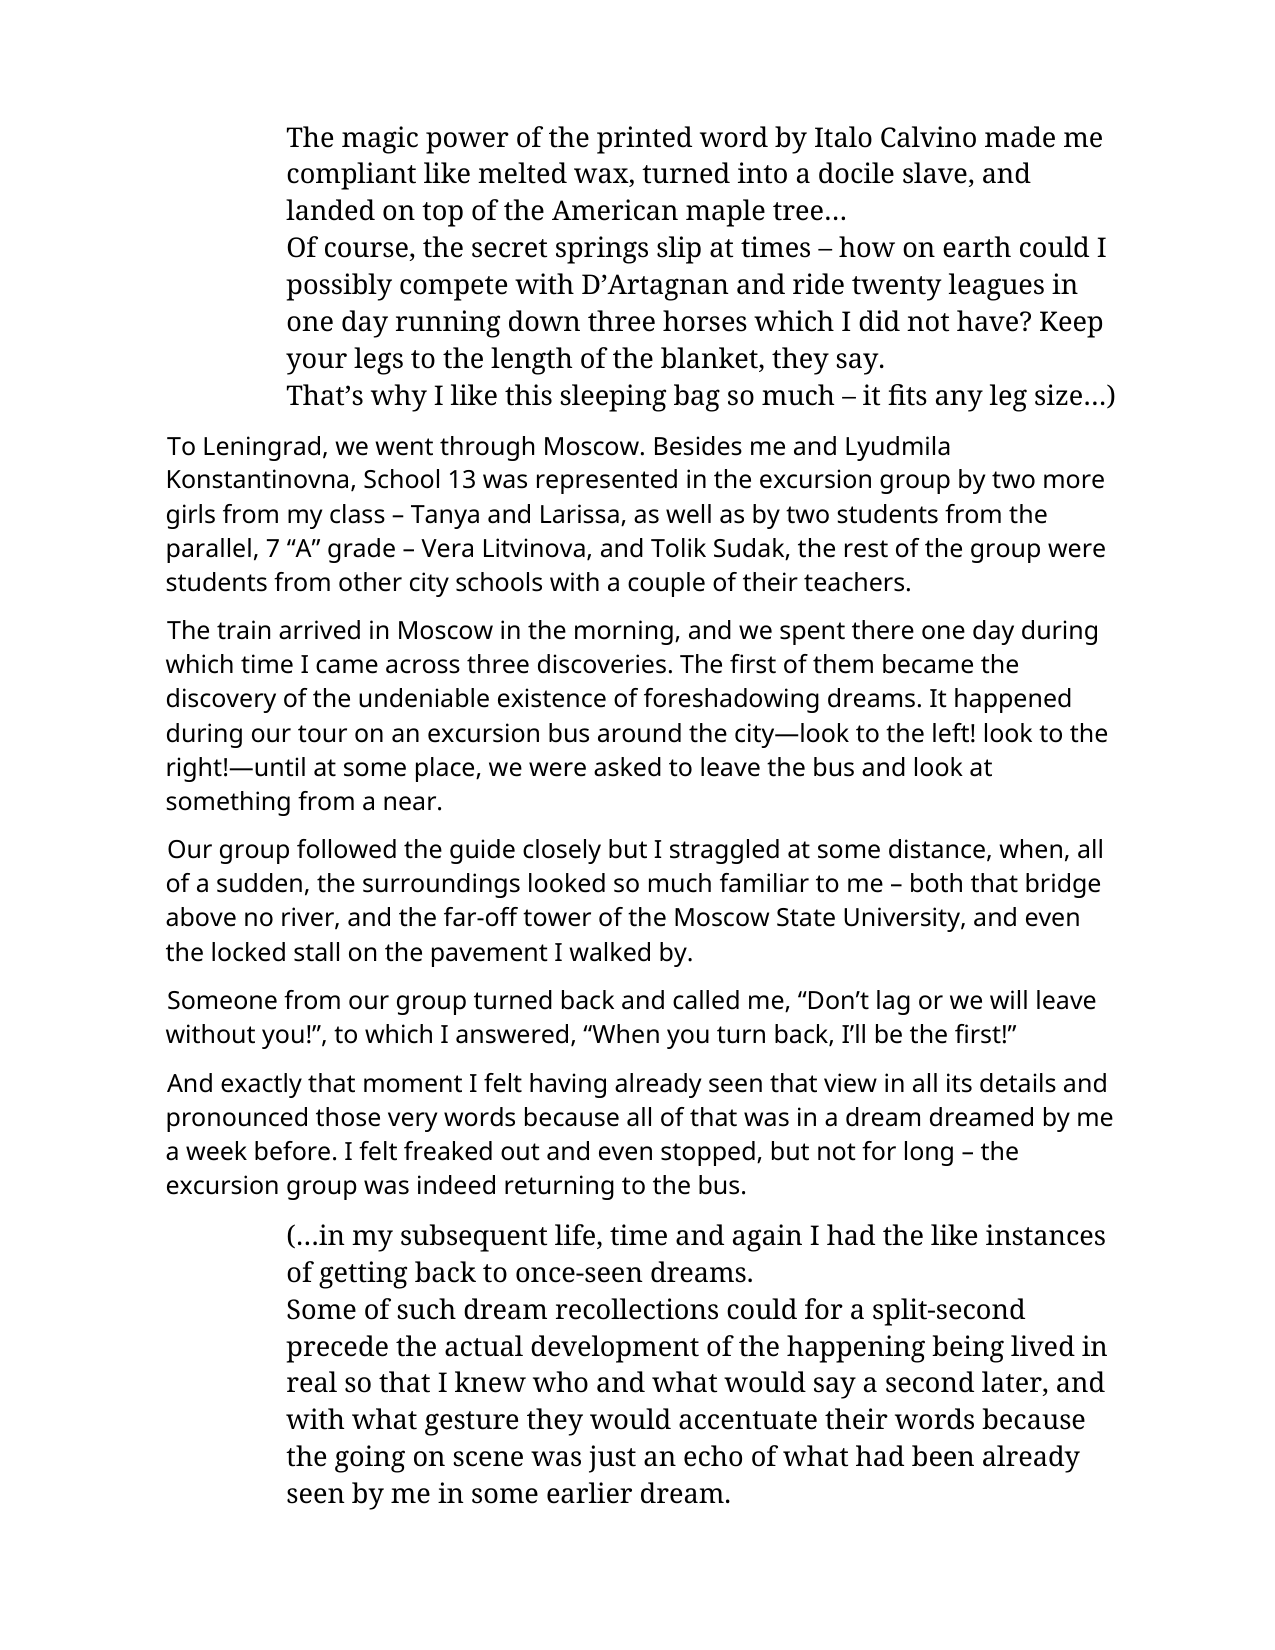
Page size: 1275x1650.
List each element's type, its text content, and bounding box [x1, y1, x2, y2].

list That’s why I like this sleeping bag so much – it fits any leg size…) [286, 376, 1118, 413]
list (…in my subsequent life, time and again I had the like instances of getting back to once-seen dreams. [286, 1216, 1118, 1290]
text Our group followed the guide closely but I straggled at some distance, when, all of a sudden, the surroundings looked so much familiar to me – both that bridge above no river, and the far-off tower of the Moscow State University, and even the locked stall on the pavement I walked by. [165, 832, 1118, 968]
text And exactly that moment I felt having already seen that view in all its details and pronounced those very words because all of that was in a dream dreamed by me a week before. I felt freaked out and even stopped, but not for long – the excursion group was indeed returning to the bus. [165, 1066, 1118, 1202]
text Someone from our group turned back and called me, “Don’t lag or we will leave without you!”, to which I answered, “When you turn back, I’ll be the first!” [165, 983, 1118, 1051]
text To Leningrad, we went through Moscow. Besides me and Lyudmila Konstantinovna, School 13 was represented in the excursion group by two more girls from my class – Tanya and Larissa, as well as by two students from the parallel, 7 “A” grade – Vera Litvinova, and Tolik Sudak, the rest of the group were students from other city schools with a couple of their teachers. [165, 428, 1118, 598]
list Some of such dream recollections could for a split-second precede the actual development of the happening being lived in real so that I knew who and what would say a second later, and with what gesture they would accentuate their words because the going on scene was just an echo of what had been already seen by me in some earlier dream. [286, 1290, 1118, 1511]
list The magic power of the printed word by Italo Calvino made me compliant like melted wax, turned into a docile slave, and landed on top of the American maple tree… [286, 118, 1118, 229]
list Of course, the secret springs slip at times – how on earth could I possibly compete with D’Artagnan and ride twenty leagues in one day running down three horses which I did not have? Keep your legs to the length of the blanket, they say. [286, 229, 1118, 376]
text The train arrived in Moscow in the morning, and we spent there one day during which time I came across three discoveries. The first of them became the discovery of the undeniable existence of foreshadowing dreams. It happened during our tour on an excursion bus around the city—look to the left! look to the right!—until at some place, we were asked to leave the bus and look at something from a near. [165, 613, 1118, 817]
